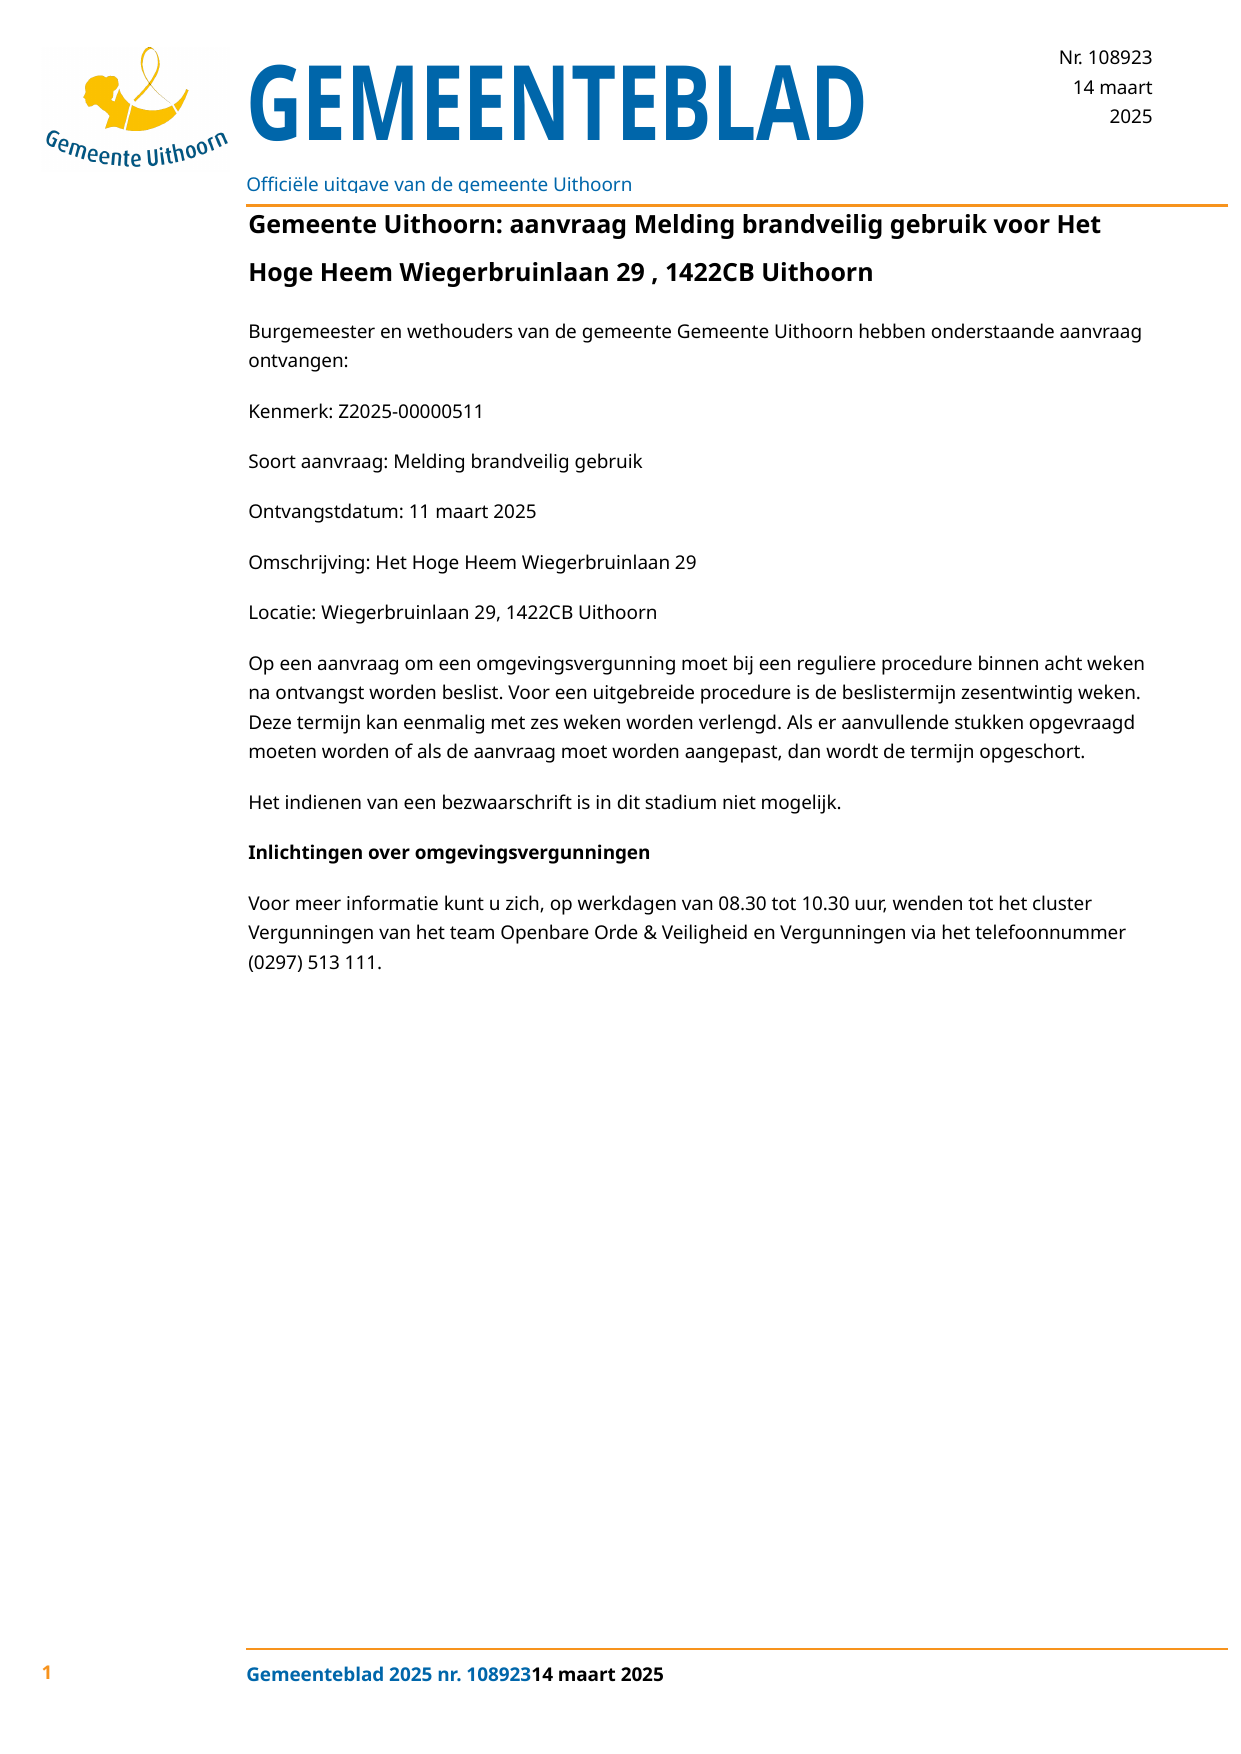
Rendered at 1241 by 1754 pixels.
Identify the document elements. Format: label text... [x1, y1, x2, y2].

text Ontvangstdatum: 11 maart 2025 [248, 499, 1152, 524]
picture [41, 47, 231, 172]
text Omschrijving: Het Hoge Heem Wiegerbruinlaan 29 [248, 549, 1152, 575]
text Burgemeester en wethouders van de gemeente Gemeente Uithoorn hebben onderstaande aanvraag ontvangen: [248, 318, 1152, 373]
text Kenmerk: Z2025-00000511 [248, 398, 1152, 424]
text Locatie: Wiegerbruinlaan 29, 1422CB Uithoorn [248, 599, 1152, 625]
text Soort aanvraag: Melding brandveilig gebruik [248, 448, 1152, 474]
text Voor meer informatie kunt u zich, op werkdagen van 08.30 tot 10.30 uur, wenden tot het cluster Vergunningen van het team Openbare Orde & Veiligheid en Vergunningen via het telefoonnummer (0297) 513 111. [248, 890, 1152, 975]
text Op een aanvraag om een omgevingsvergunning moet bij een reguliere procedure binnen acht weken na ontvangst worden beslist. Voor een uitgebreide procedure is de beslistermijn zesentwintig weken. Deze termijn kan eenmalig met zes weken worden verlengd. Als er aanvullende stukken opgevraagd moeten worden of als de aanvraag moet worden aangepast, dan wordt de termijn opgeschort. [248, 650, 1152, 764]
text Inlichtingen over omgevingsvergunningen [248, 839, 1152, 865]
text Het indienen van een bezwaarschrift is in dit stadium niet mogelijk. [248, 789, 1152, 815]
text Gemeente Uithoorn: aanvraag Melding brandveilig gebruik voor Het Hoge Heem Wiegerbruinlaan 29 , 1422CB Uithoorn [248, 207, 1152, 288]
